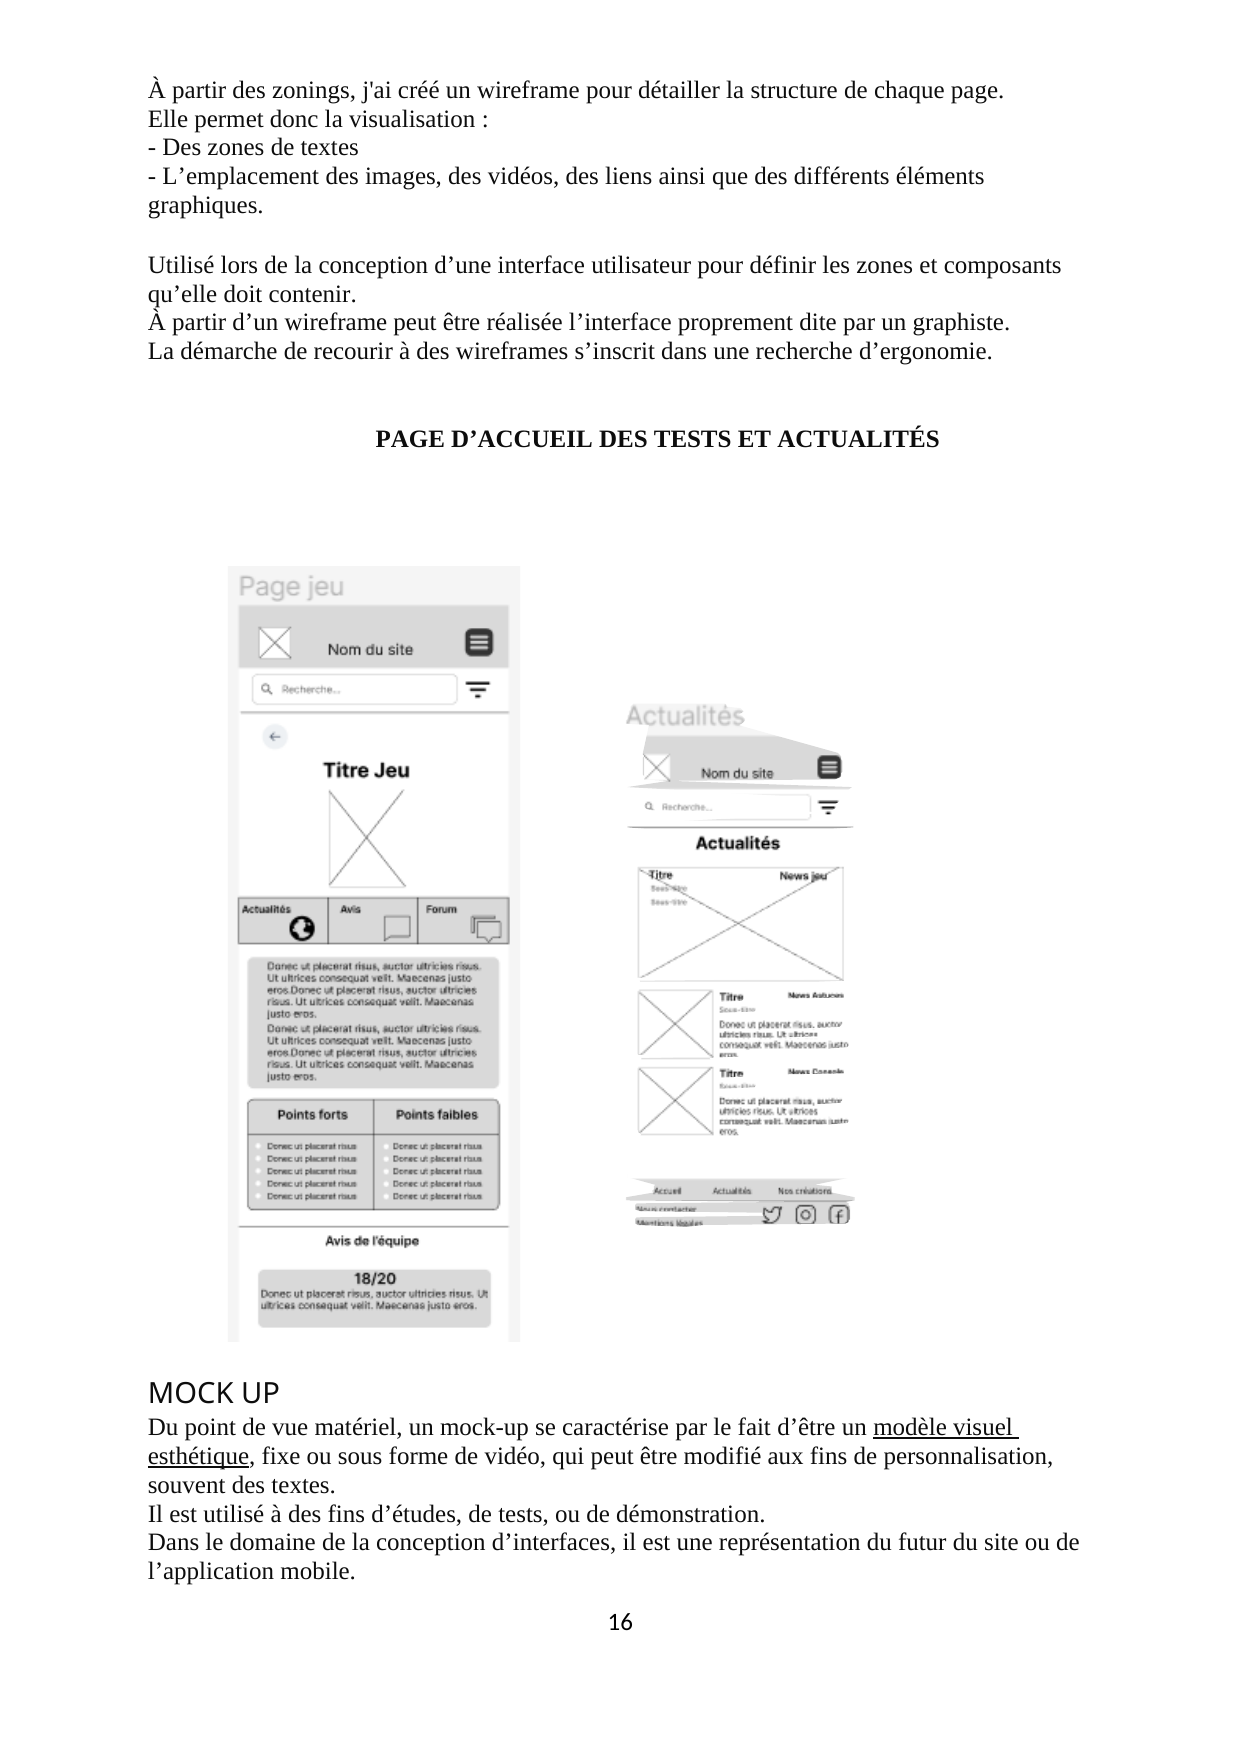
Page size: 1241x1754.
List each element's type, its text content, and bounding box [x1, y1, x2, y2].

text MOCK UP Du point de vue matériel, un mock-up se caractérise par le fait d’être un modèle visuel esthétique, fixe ou sous forme de vidéo, qui peut être modifié aux fins de personnalisation, souvent des textes. Il est utilisé à des fins d’études, de tests, ou de démonstration. Dans le domaine de la conception d’interfaces, il est une représentation du futur du site ou de l’application mobile. [148, 1373, 1093, 1585]
list PAGE D’ACCUEIL DES TESTS ET ACTUALITÉS [223, 424, 1093, 453]
list À partir des zonings, j'ai créé un wireframe pour détailler la structure de chaque page. Elle permet donc la visualisation : - Des zones de textes - L’emplacement des images, des vidéos, des liens ainsi que des différents éléments graphiques. [148, 75, 1093, 219]
list Utilisé lors de la conception d’une interface utilisateur pour définir les zones et composants qu’elle doit contenir. À partir d’un wireframe peut être réalisée l’interface proprement dite par un graphiste. La démarche de recourir à des wireframes s’inscrit dans une recherche d’ergonomie. [148, 250, 1093, 393]
